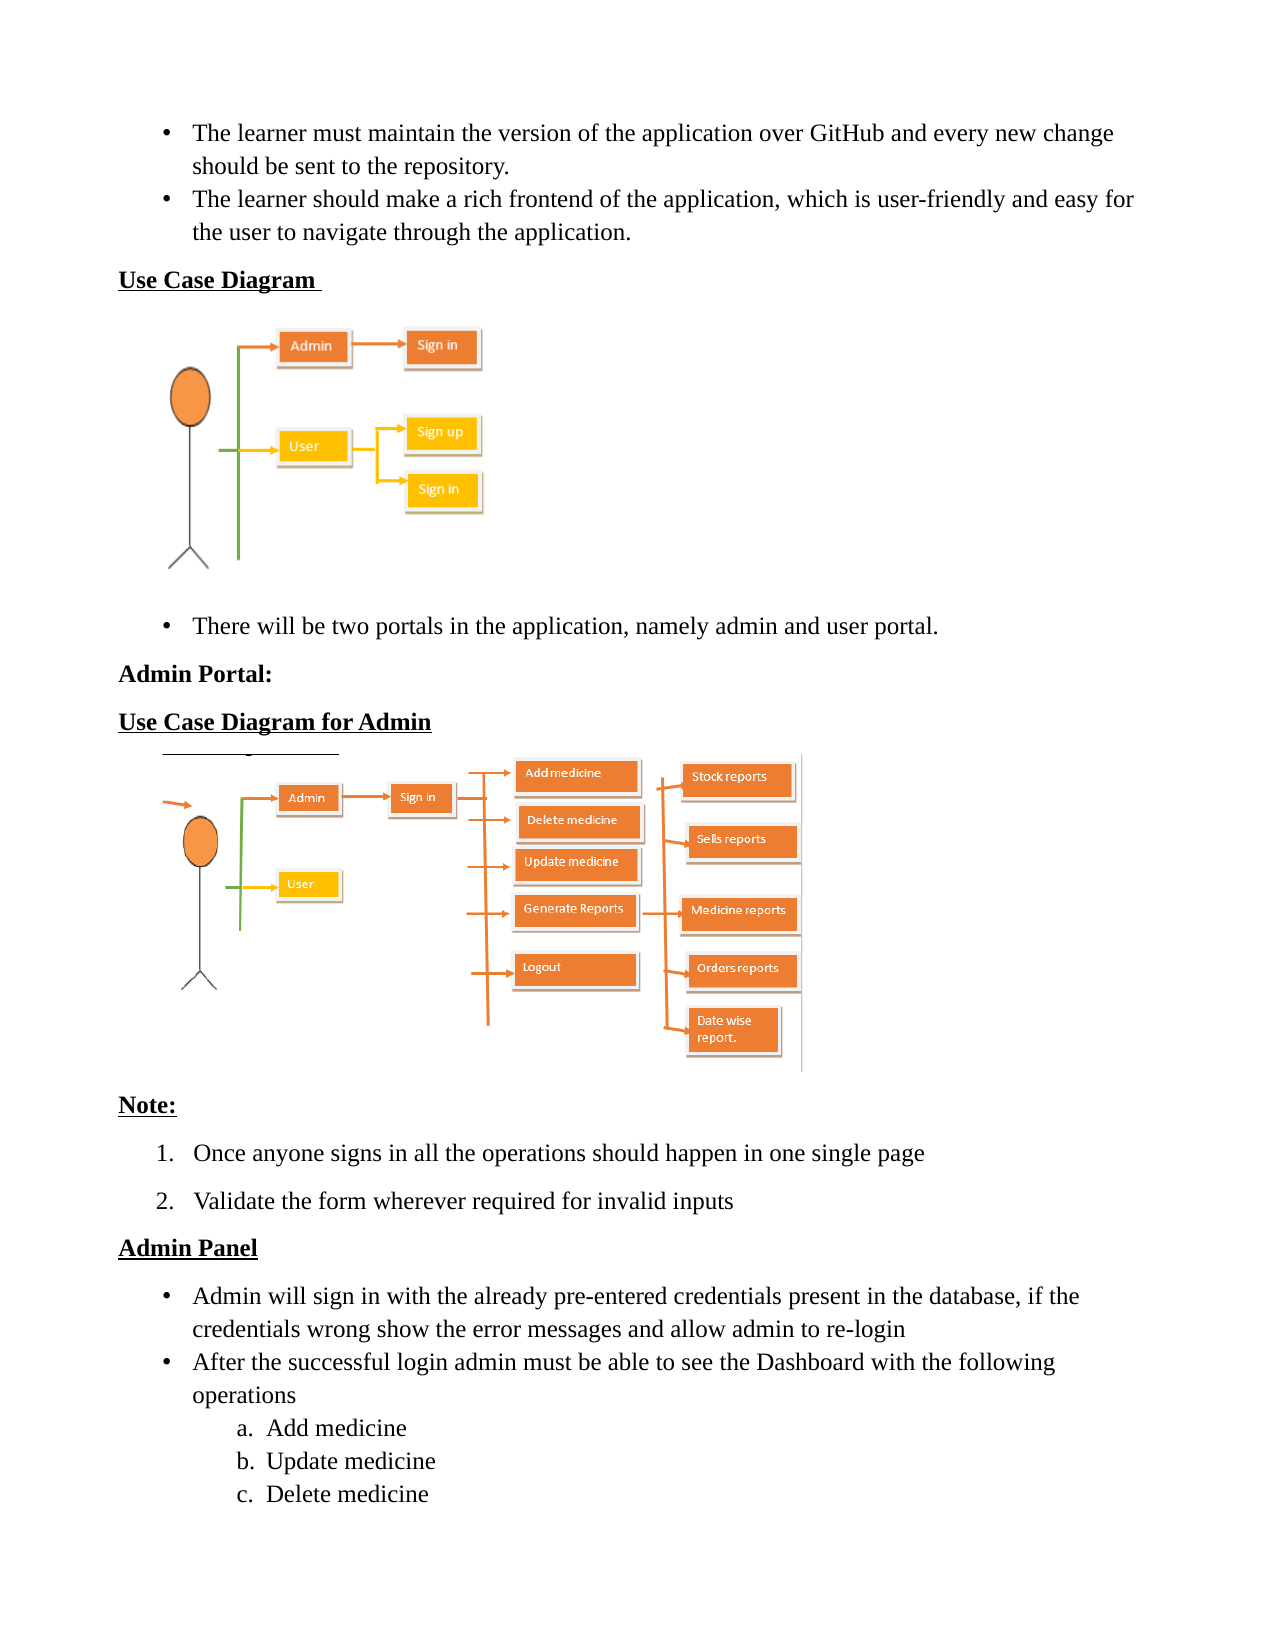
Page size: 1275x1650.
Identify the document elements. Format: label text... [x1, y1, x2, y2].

list The learner should make a rich frontend of the application, which is user-friendly and easy for the user to navigate through the application. [162, 184, 1157, 246]
list Once anyone signs in all the operations should happen in one single page [156, 1138, 1157, 1167]
list The learner must maintain the version of the application over GitHub and every new change should be sent to the repository. [162, 118, 1157, 180]
list Update medicine [236, 1446, 1157, 1475]
text Admin Portal: [118, 659, 1157, 688]
list Admin will sign in with the already pre-entered credentials present in the database, if the credentials wrong show the error messages and allow admin to re-login [162, 1281, 1157, 1343]
text Use Case Diagram for Admin [118, 707, 1157, 735]
list After the successful login admin must be able to see the Dashboard with the following operations [162, 1347, 1157, 1409]
text Use Case Diagram [118, 265, 1157, 293]
text Admin Panel [118, 1233, 1157, 1262]
picture [118, 754, 803, 1072]
list There will be two portals in the application, namely admin and user portal. [162, 611, 1157, 640]
list Add medicine [236, 1413, 1157, 1442]
list Delete medicine [236, 1479, 1157, 1508]
picture [118, 312, 528, 593]
list Validate the form wherever required for invalid inputs [156, 1186, 1157, 1214]
text Note: [118, 1091, 1157, 1119]
